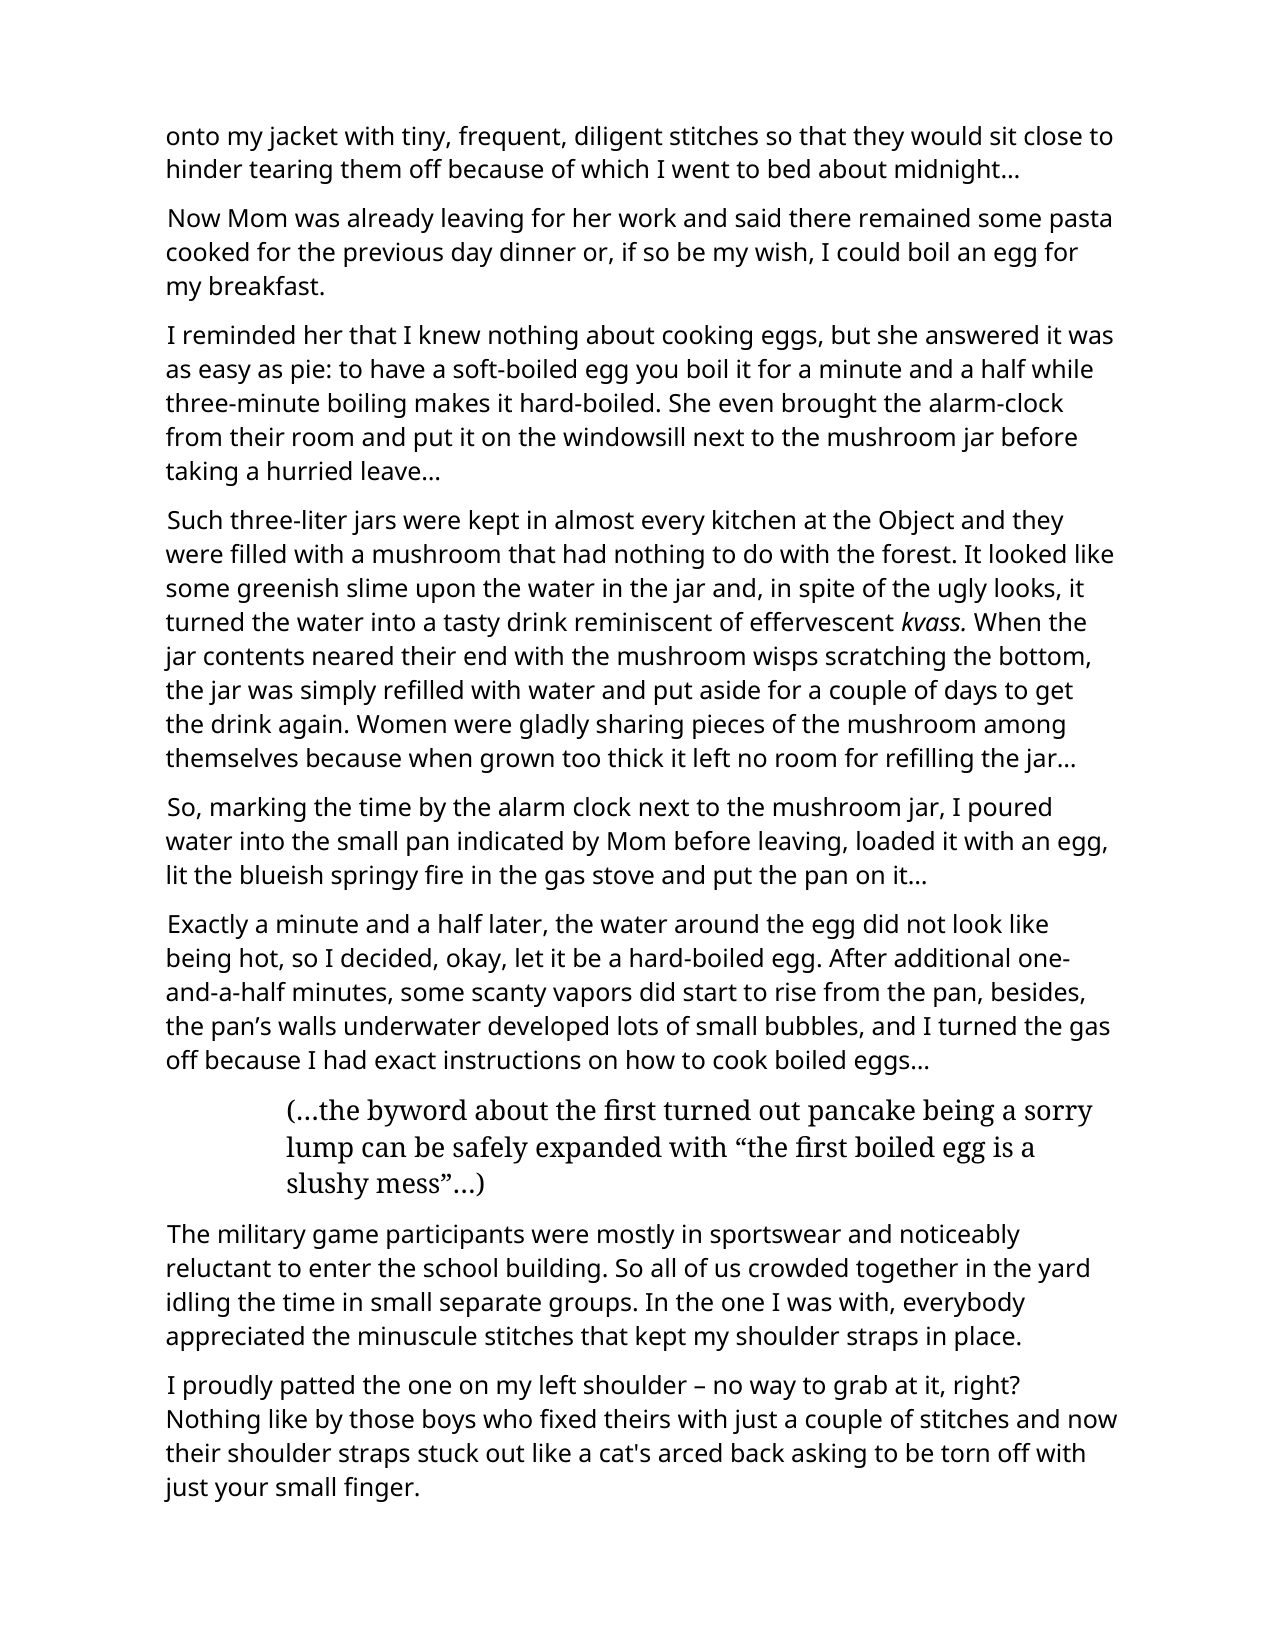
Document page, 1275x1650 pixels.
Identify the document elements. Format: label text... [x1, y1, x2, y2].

text I proudly patted the one on my left shoulder – no way to grab at it, right? Nothing like by those boys who fixed theirs with just a couple of stitches and now their shoulder straps stuck out like a cat's arced back asking to be torn off with just your small finger. [165, 1368, 1118, 1504]
text I reminded her that I knew nothing about cooking eggs, but she answered it was as easy as pie: to have a soft-boiled egg you boil it for a minute and a half while three-minute boiling makes it hard-boiled. She even brought the alarm-clock from their room and put it on the windowsill next to the mushroom jar before taking a hurried leave… [165, 318, 1118, 488]
text Now Mom was already leaving for her work and said there remained some pasta cooked for the previous day dinner or, if so be my wish, I could boil an egg for my breakfast. [165, 201, 1118, 303]
text So, marking the time by the alarm clock next to the mushroom jar, I poured water into the small pan indicated by Mom before leaving, loaded it with an egg, lit the blueish springy fire in the gas stove and put the pan on it… [165, 789, 1118, 892]
text Such three-liter jars were kept in almost every kitchen at the Object and they were filled with a mushroom that had nothing to do with the forest. It looked like some greenish slime upon the water in the jar and, in spite of the ugly looks, it turned the water into a tasty drink reminiscent of effervescent kvass. When the jar contents neared their end with the mushroom wisps scratching the bottom, the jar was simply refilled with water and put aside for a couple of days to get the drink again. Women were gladly sharing pieces of the mushroom among themselves because when grown too thick it left no room for refilling the jar… [165, 502, 1118, 775]
text The military game participants were mostly in sportswear and noticeably reluctant to enter the school building. So all of us crowded together in the yard idling the time in small separate groups. In the one I was with, everybody appreciated the minuscule stitches that kept my shoulder straps in place. [165, 1217, 1118, 1353]
text onto my jacket with tiny, frequent, diligent stitches so that they would sit close to hinder tearing them off because of which I went to bed about midnight… [165, 118, 1118, 186]
text Exactly a minute and a half later, the water around the egg did not look like being hot, so I decided, okay, let it be a hard-boiled egg. After additional one-and-a-half minutes, some scanty vapors did start to rise from the pan, besides, the pan’s walls underwater developed lots of small bubbles, and I turned the gas off because I had exact instructions on how to cook boiled eggs… [165, 906, 1118, 1077]
list (…the byword about the first turned out pancake being a sorry lump can be safely expanded with “the first boiled egg is a slushy mess”…) [286, 1091, 1118, 1202]
